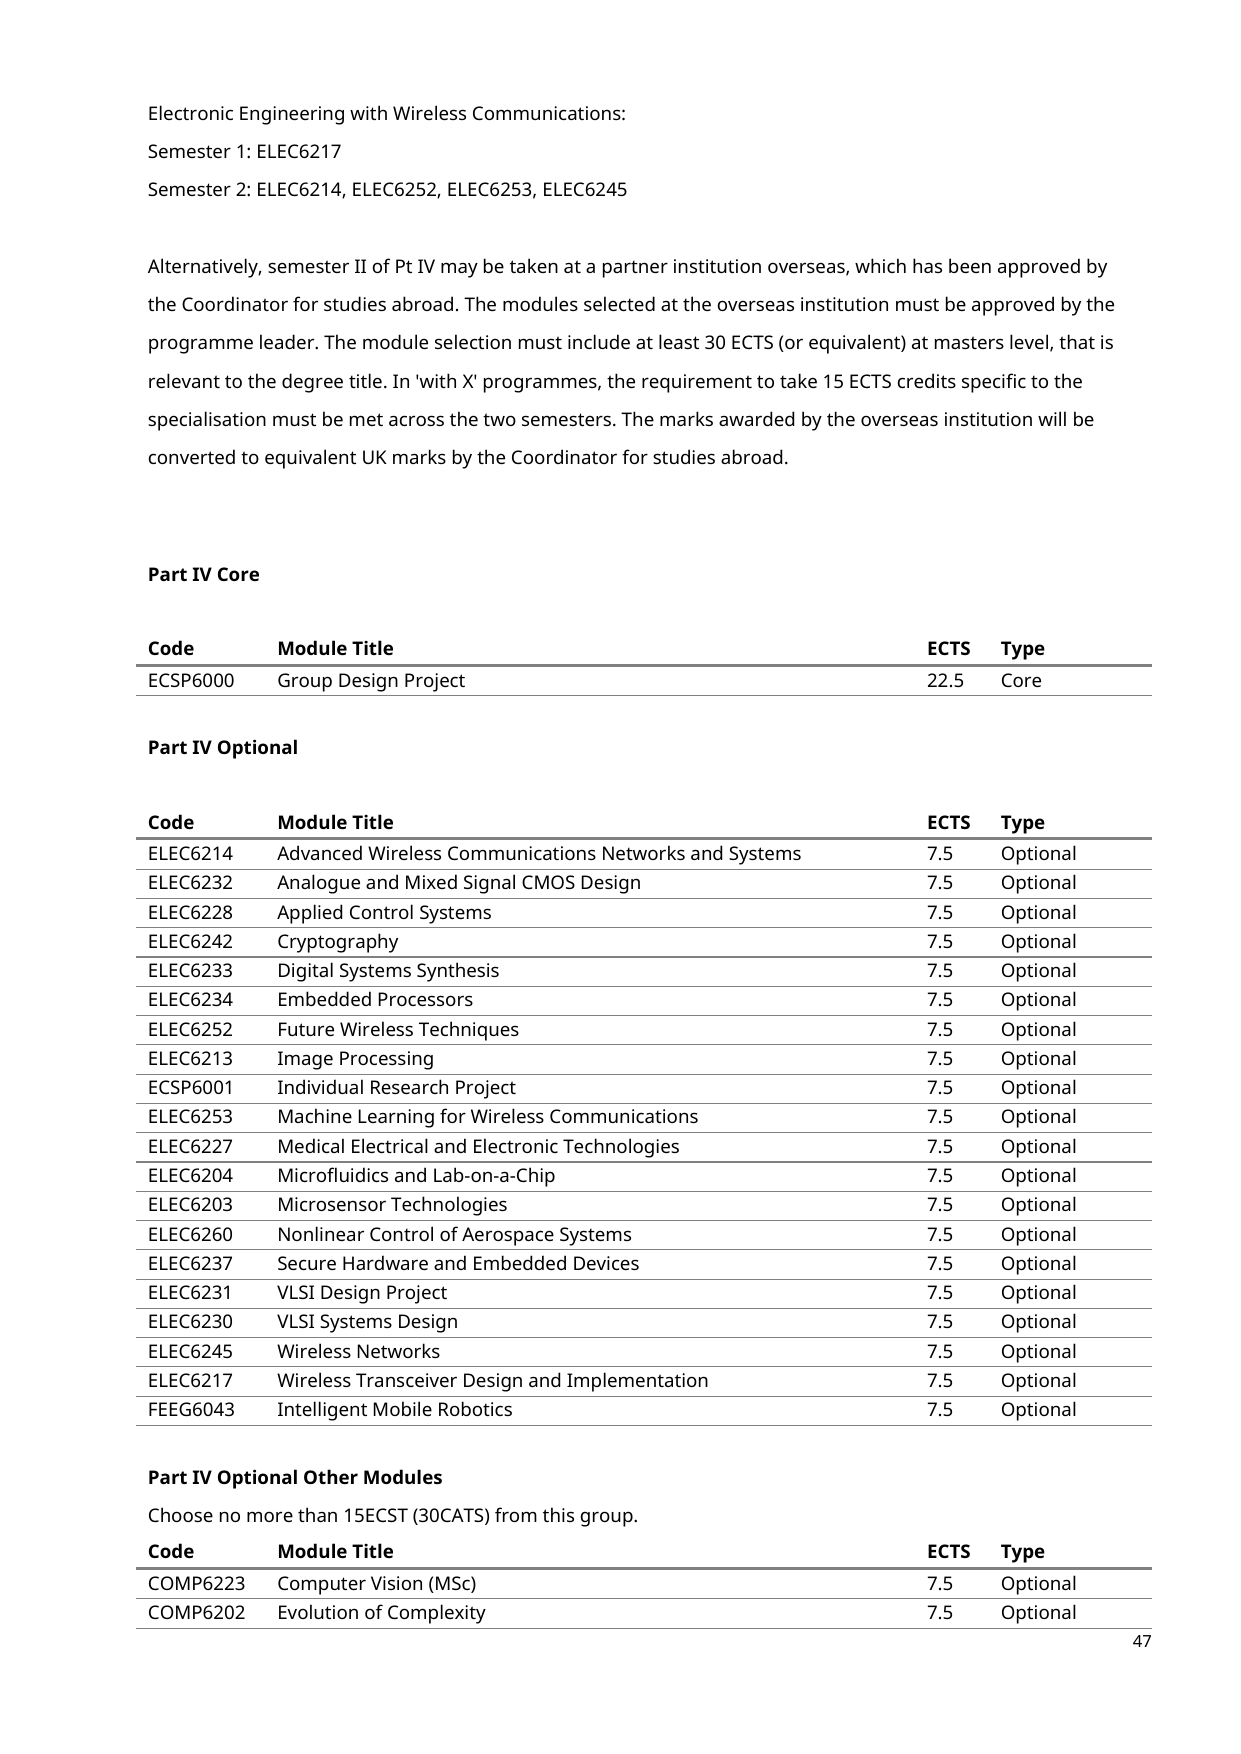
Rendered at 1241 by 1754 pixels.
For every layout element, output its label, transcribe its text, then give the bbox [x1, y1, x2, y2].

table_cell Optional [989, 1045, 1152, 1073]
table_cell Optional [989, 1367, 1152, 1396]
table_cell VLSI Design Project [266, 1280, 916, 1308]
table_cell Type [989, 636, 1152, 664]
table_cell Optional [989, 899, 1152, 927]
table_cell Image Processing [266, 1045, 916, 1073]
table_cell Type [989, 1539, 1152, 1567]
table_cell ELEC6232 [136, 870, 266, 898]
table_cell Wireless Networks [266, 1338, 916, 1366]
table_cell 7.5 [916, 928, 989, 956]
table_cell ELEC6252 [136, 1016, 266, 1044]
table_cell 7.5 [916, 1570, 989, 1598]
table_cell Optional [989, 1570, 1152, 1598]
table_cell FEEG6043 [136, 1397, 266, 1425]
table_cell Part IV Optional Other Modules Choose no more than 15ECST (30CATS) from this group. [136, 1426, 1152, 1538]
table_cell Core [989, 667, 1152, 695]
table_cell Advanced Wireless Communications Networks and Systems [266, 840, 916, 869]
table_cell Optional [989, 1133, 1152, 1161]
table_cell Group Design Project [266, 667, 916, 695]
table_cell ELEC6260 [136, 1221, 266, 1249]
table_cell Optional [989, 1338, 1152, 1366]
table_cell Optional [989, 1221, 1152, 1249]
table_cell Optional [989, 1280, 1152, 1308]
table_cell ECSP6001 [136, 1075, 266, 1103]
table_cell ELEC6203 [136, 1192, 266, 1220]
table_cell Optional [989, 1075, 1152, 1103]
table_cell ------ Electronic Engineering with Wireless Communications: Semester 1: ELEC6217 Semester 2: ELEC6214, ELEC6252, ELEC6253, ELEC6245 Alternatively, semester II of Pt IV may be taken at a partner institution overseas, which has been approved by the Coordinator for studies abroad. The modules selected at the overseas institution must be approved by the programme leader. The module selection must include at least 30 ECTS (or equivalent) at masters level, that is relevant to the degree title. In 'with X' programmes, the requirement to take 15 ECTS credits specific to the specialisation must be met across the two semesters. The marks awarded by the overseas institution will be converted to equivalent UK marks by the Coordinator for studies abroad. [136, 99, 1152, 523]
table_cell Optional [989, 1163, 1152, 1191]
table_cell 7.5 [916, 1104, 989, 1132]
table_cell ECTS [916, 809, 989, 837]
table_cell ELEC6237 [136, 1250, 266, 1278]
table_cell Part IV Core [136, 523, 1152, 636]
table_cell 7.5 [916, 840, 989, 869]
table_cell COMP6202 [136, 1599, 266, 1627]
table_cell 7.5 [916, 1163, 989, 1191]
table_cell Analogue and Mixed Signal CMOS Design [266, 870, 916, 898]
table_cell Optional [989, 840, 1152, 869]
table_cell Individual Research Project [266, 1075, 916, 1103]
table_cell Optional [989, 958, 1152, 986]
table_cell 7.5 [916, 1016, 989, 1044]
table_cell Code [136, 1539, 266, 1567]
table_cell Computer Vision (MSc) [266, 1570, 916, 1598]
table_cell ELEC6234 [136, 987, 266, 1015]
table_cell ELEC6228 [136, 899, 266, 927]
table_cell Module Title [266, 1539, 916, 1567]
table_cell Code [136, 809, 266, 837]
table_cell 7.5 [916, 1075, 989, 1103]
table_cell ELEC6230 [136, 1309, 266, 1337]
table_cell ELEC6242 [136, 928, 266, 956]
table_cell ELEC6227 [136, 1133, 266, 1161]
table_cell ELEC6204 [136, 1163, 266, 1191]
table_cell Applied Control Systems [266, 899, 916, 927]
table_cell ELEC6231 [136, 1280, 266, 1308]
table_cell Optional [989, 1016, 1152, 1044]
table_cell Cryptography [266, 928, 916, 956]
table_cell Optional [989, 1309, 1152, 1337]
table_cell 7.5 [916, 1599, 989, 1627]
table_cell 7.5 [916, 987, 989, 1015]
table_cell 7.5 [916, 1367, 989, 1396]
table_cell 7.5 [916, 1221, 989, 1249]
table_cell Optional [989, 1104, 1152, 1132]
table_cell Future Wireless Techniques [266, 1016, 916, 1044]
table_cell Optional [989, 870, 1152, 898]
table_cell Module Title [266, 636, 916, 664]
table_cell 7.5 [916, 899, 989, 927]
table_cell Machine Learning for Wireless Communications [266, 1104, 916, 1132]
table_cell 7.5 [916, 1045, 989, 1073]
table_cell 22.5 [916, 667, 989, 695]
table_cell ECTS [916, 636, 989, 664]
table_cell Code [136, 636, 266, 664]
table_cell Embedded Processors [266, 987, 916, 1015]
table_cell 7.5 [916, 1280, 989, 1308]
table_cell Optional [989, 1599, 1152, 1627]
table_cell Microfluidics and Lab-on-a-Chip [266, 1163, 916, 1191]
table_cell Wireless Transceiver Design and Implementation [266, 1367, 916, 1396]
table_cell 7.5 [916, 1397, 989, 1425]
table_cell 7.5 [916, 1250, 989, 1278]
table_cell Part IV Optional [136, 696, 1152, 809]
table_cell 7.5 [916, 1338, 989, 1366]
table_cell 7.5 [916, 958, 989, 986]
table_cell ECSP6000 [136, 667, 266, 695]
table_cell Microsensor Technologies [266, 1192, 916, 1220]
table_cell 7.5 [916, 1309, 989, 1337]
table_cell Type [989, 809, 1152, 837]
table_cell 7.5 [916, 1133, 989, 1161]
table_cell Optional [989, 928, 1152, 956]
table_cell Optional [989, 1250, 1152, 1278]
table_cell Optional [989, 987, 1152, 1015]
table_cell Optional [989, 1397, 1152, 1425]
table_cell ELEC6214 [136, 840, 266, 869]
table_cell ELEC6245 [136, 1338, 266, 1366]
table_cell Intelligent Mobile Robotics [266, 1397, 916, 1425]
table_cell 7.5 [916, 870, 989, 898]
table_cell 7.5 [916, 1192, 989, 1220]
table_cell ECTS [916, 1539, 989, 1567]
table_cell ELEC6217 [136, 1367, 266, 1396]
table_cell Optional [989, 1192, 1152, 1220]
table_cell COMP6223 [136, 1570, 266, 1598]
table_cell Medical Electrical and Electronic Technologies [266, 1133, 916, 1161]
table_cell Secure Hardware and Embedded Devices [266, 1250, 916, 1278]
table_cell ELEC6233 [136, 958, 266, 986]
table_cell Nonlinear Control of Aerospace Systems [266, 1221, 916, 1249]
table_cell Digital Systems Synthesis [266, 958, 916, 986]
table_cell Evolution of Complexity [266, 1599, 916, 1627]
table_cell Module Title [266, 809, 916, 837]
table_cell ELEC6213 [136, 1045, 266, 1073]
table_cell VLSI Systems Design [266, 1309, 916, 1337]
table_cell ELEC6253 [136, 1104, 266, 1132]
